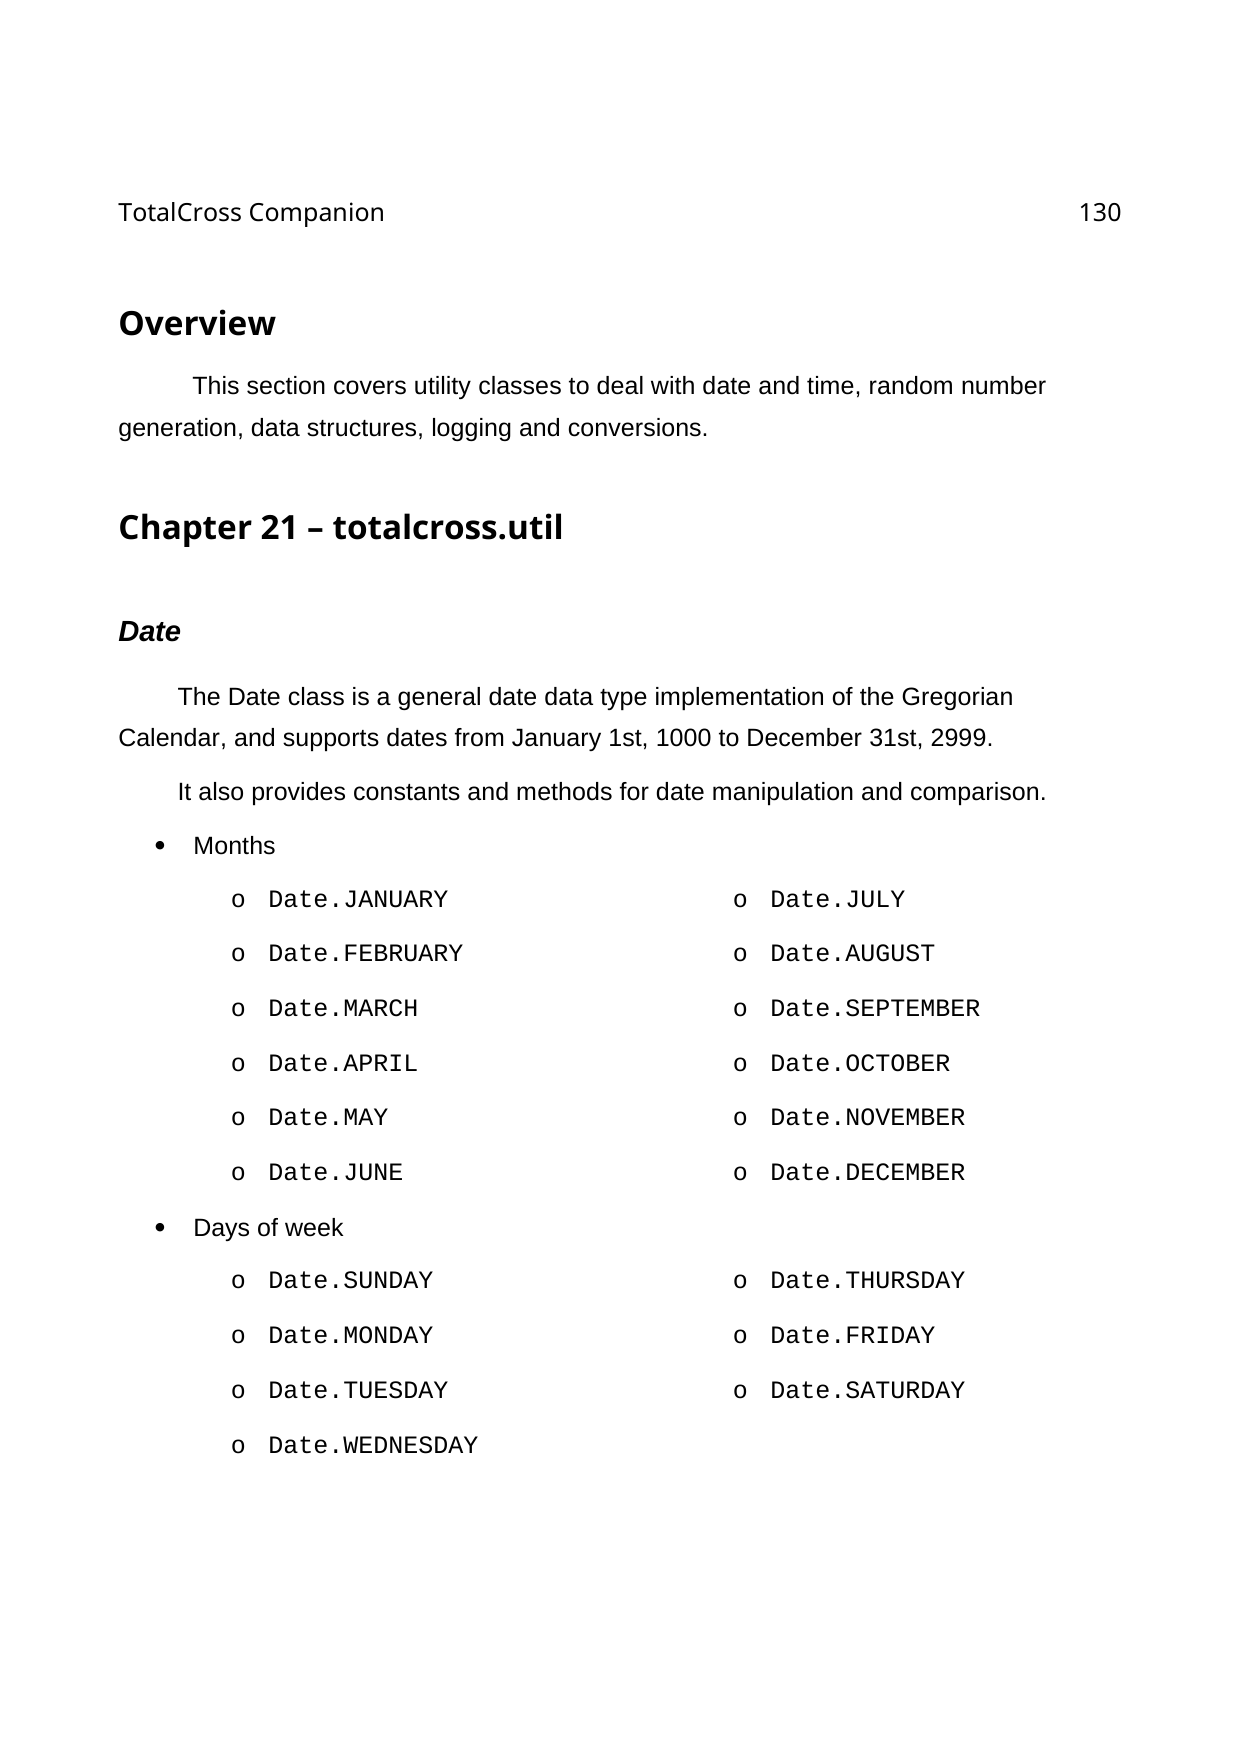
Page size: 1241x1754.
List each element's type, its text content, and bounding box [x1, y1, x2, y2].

list Date.AUGUST [733, 941, 1122, 969]
subtitle Overview [118, 300, 1122, 346]
list Date.SUNDAY [231, 1268, 620, 1296]
list Date.FEBRUARY [231, 941, 620, 969]
list Date.JANUARY [231, 886, 620, 914]
text The Date class is a general date data type implementation of the Gregorian Calendar, and supports dates from January 1st, 1000 to December 31st, 2999. [118, 682, 1122, 752]
text This section covers utility classes to deal with date and time, random number generation, data structures, logging and conversions. [118, 372, 1122, 442]
list Date.WEDNESDAY [231, 1432, 620, 1461]
list Date.MARCH [231, 995, 620, 1024]
subtitle Chapter 21 – totalcross.util [118, 503, 1122, 549]
list Date.JULY [733, 886, 1122, 914]
list Date.MONDAY [231, 1323, 620, 1351]
list Date.NOVEMBER [733, 1105, 1122, 1133]
list Date.MAY [231, 1105, 620, 1133]
list Date.JUNE [231, 1159, 620, 1188]
list Months [156, 832, 1122, 860]
list Date.SEPTEMBER [733, 995, 1122, 1024]
list Date.DECEMBER [733, 1159, 1122, 1188]
list Date.OCTOBER [733, 1050, 1122, 1078]
list Days of week [156, 1214, 1122, 1242]
list Date.TUESDAY [231, 1377, 620, 1406]
list Date.APRIL [231, 1050, 620, 1078]
subtitle Date [118, 614, 1122, 647]
list Date.FRIDAY [733, 1323, 1122, 1351]
text It also provides constants and methods for date manipulation and comparison. [118, 778, 1122, 806]
list Date.SATURDAY [733, 1377, 1122, 1406]
list Date.THURSDAY [733, 1268, 1122, 1296]
